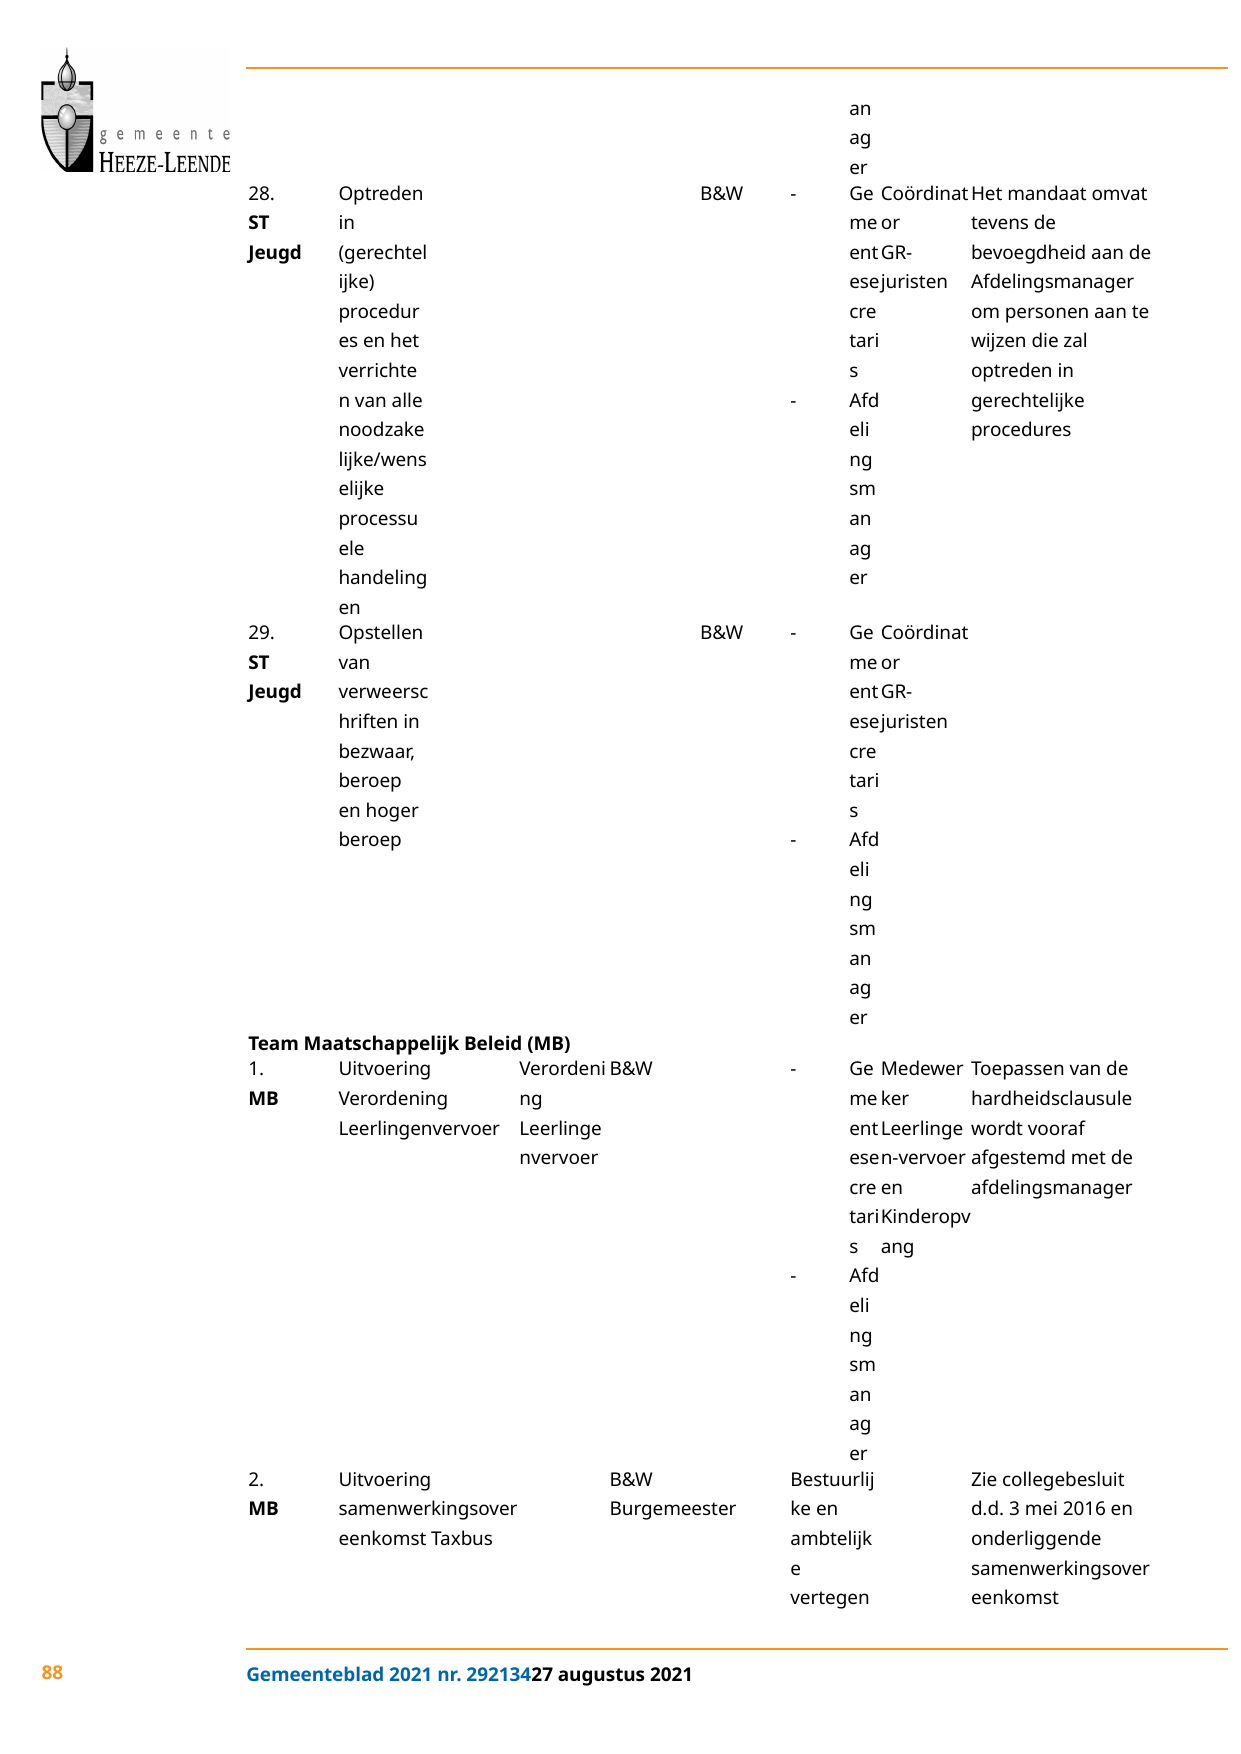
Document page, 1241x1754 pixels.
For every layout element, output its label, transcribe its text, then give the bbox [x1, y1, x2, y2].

table_cell [429, 180, 700, 619]
table_cell Bestuurlijke en ambtelijke vertegen [790, 1466, 881, 1610]
table_cell Medewerker Leerlingen-vervoer en Kinderopvang [881, 1056, 971, 1466]
table_cell Verordening Leerlingenvervoer [519, 1056, 609, 1466]
table_cell [429, 620, 700, 1030]
table_cell 28. ST Jeugd [248, 180, 338, 619]
table_cell B&W Burgemeester [609, 1466, 790, 1610]
picture [41, 47, 231, 172]
table_cell Uitvoering Verordening Leerlingenvervoer [338, 1056, 519, 1466]
table_cell Het mandaat omvat tevens de bevoegdheid aan de Afdelingsmanager om personen aan te wijzen die zal optreden in gerechtelijke procedures [971, 180, 1152, 619]
table_cell Gemeentesecretaris Afdelingsmanager [790, 1056, 881, 1466]
table_cell Opstellen van verweerschriften in bezwaar, beroep en hoger beroep [338, 620, 429, 1030]
table_cell Optreden in (gerechtelijke) procedures en het verrichten van alle noodzakelijke/wenselijke processuele handelingen [338, 180, 429, 619]
table_cell [700, 95, 790, 180]
table_cell [248, 95, 338, 180]
table_cell [519, 1466, 609, 1610]
table_cell B&W [700, 620, 790, 1030]
table_cell Coördinator GR-juristen [881, 620, 971, 1030]
table_cell Toepassen van de hardheidsclausule wordt vooraf afgestemd met de afdelingsmanager [971, 1056, 1152, 1466]
table_cell anager [790, 95, 881, 180]
table_cell [881, 1466, 971, 1610]
table_cell 2. MB [248, 1466, 338, 1610]
table_cell [971, 95, 1152, 180]
table_cell B&W [609, 1056, 790, 1466]
table_cell Uitvoering samenwerkingsovereenkomst Taxbus [338, 1466, 519, 1610]
table_cell Gemeentesecretaris Afdelingsmanager [790, 620, 881, 1030]
table_cell [881, 95, 971, 180]
table_cell 29. ST Jeugd [248, 620, 338, 1030]
table_cell [338, 95, 429, 180]
table_cell B&W [700, 180, 790, 619]
table_cell Team Maatschappelijk Beleid (MB) [248, 1030, 1152, 1056]
table_cell Coördinator GR-juristen [881, 180, 971, 619]
table_cell [971, 620, 1152, 1030]
table_cell Gemeentesecretaris Afdelingsmanager [790, 180, 881, 619]
table_cell Zie collegebesluit d.d. 3 mei 2016 en onderliggende samenwerkingsovereenkomst [971, 1466, 1152, 1610]
table_cell [429, 95, 700, 180]
table_cell 1. MB [248, 1056, 338, 1466]
